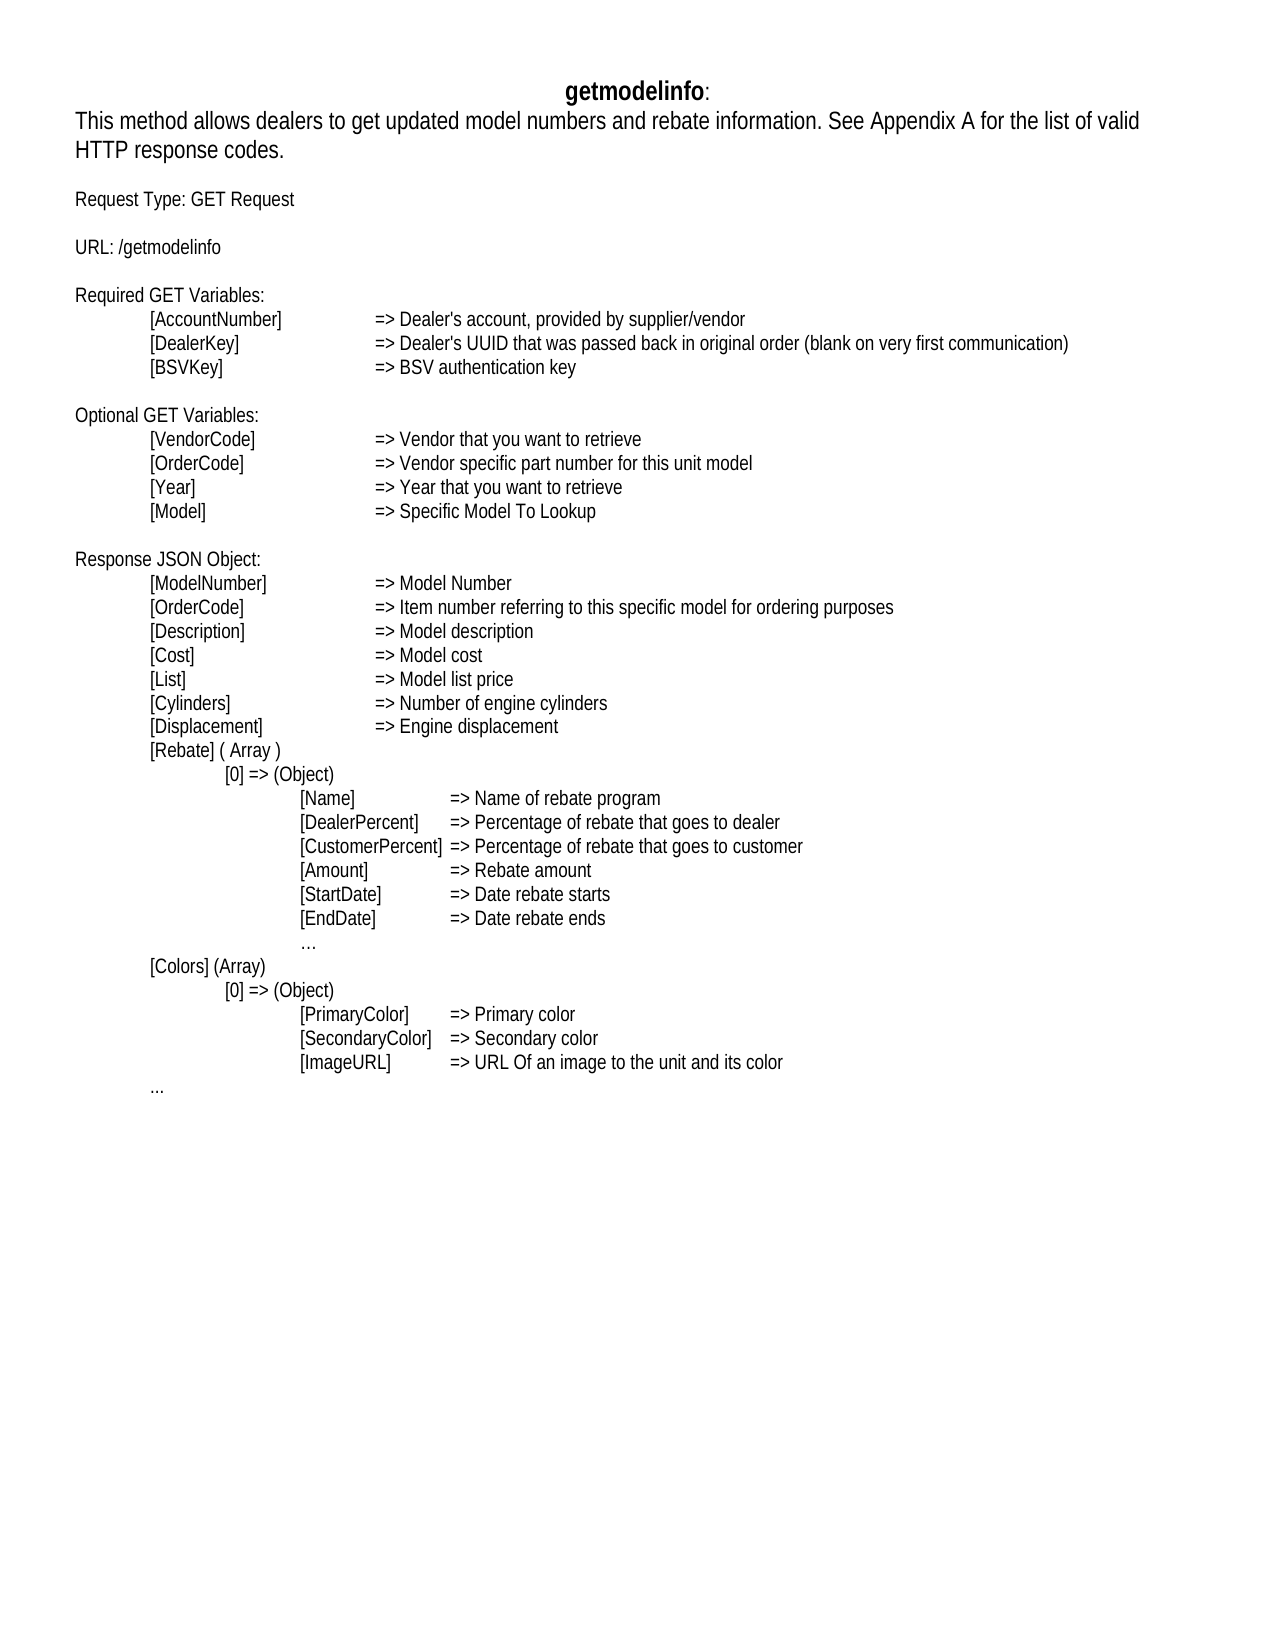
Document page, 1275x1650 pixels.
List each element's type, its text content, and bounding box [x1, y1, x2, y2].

text [Cylinders] => Number of engine cylinders [75, 690, 1200, 714]
text [Description] => Model description [75, 618, 1200, 642]
text Optional GET Variables: [75, 403, 1200, 427]
text [Year] => Year that you want to retrieve [75, 475, 1200, 499]
text Request Type: GET Request [75, 187, 1200, 211]
text [OrderCode] => Item number referring to this specific model for ordering purposes [75, 594, 1200, 618]
text URL: /getmodelinfo [75, 235, 1200, 259]
text [PrimaryColor] => Primary color [75, 1002, 1200, 1026]
text Response JSON Object: [75, 547, 1200, 571]
text [AccountNumber] => Dealer's account, provided by supplier/vendor [75, 307, 1200, 331]
text [CustomerPercent] => Percentage of rebate that goes to customer [75, 834, 1200, 858]
text … [75, 930, 1200, 954]
text [Model] => Specific Model To Lookup [75, 499, 1200, 523]
text [Amount] => Rebate amount [75, 858, 1200, 882]
text [0] => (Object) [75, 762, 1200, 786]
text [ImageURL] => URL Of an image to the unit and its color [75, 1050, 1200, 1074]
text [DealerPercent] => Percentage of rebate that goes to dealer [75, 810, 1200, 834]
text [Displacement] => Engine displacement [75, 714, 1200, 738]
text ... [75, 1074, 1200, 1098]
text [Name] => Name of rebate program [75, 786, 1200, 810]
text [List] => Model list price [75, 666, 1200, 690]
text [OrderCode] => Vendor specific part number for this unit model [75, 451, 1200, 475]
text [VendorCode] => Vendor that you want to retrieve [75, 427, 1200, 451]
text [SecondaryColor] => Secondary color [75, 1026, 1200, 1050]
text Required GET Variables: [75, 283, 1200, 307]
text [Cost] => Model cost [75, 642, 1200, 666]
text [Rebate] ( Array ) [75, 738, 1200, 762]
text [StartDate] => Date rebate starts [75, 882, 1200, 906]
text [DealerKey] => Dealer's UUID that was passed back in original order (blank on very first communication) [75, 331, 1200, 355]
text [ModelNumber] => Model Number [75, 571, 1200, 594]
text [0] => (Object) [75, 978, 1200, 1002]
text This method allows dealers to get updated model numbers and rebate information. See Appendix A for the list of valid HTTP response codes. [75, 106, 1200, 163]
text [Colors] (Array) [75, 954, 1200, 978]
text getmodelinfo: [75, 75, 1200, 106]
text [BSVKey] => BSV authentication key [75, 355, 1200, 379]
text [EndDate] => Date rebate ends [75, 906, 1200, 930]
